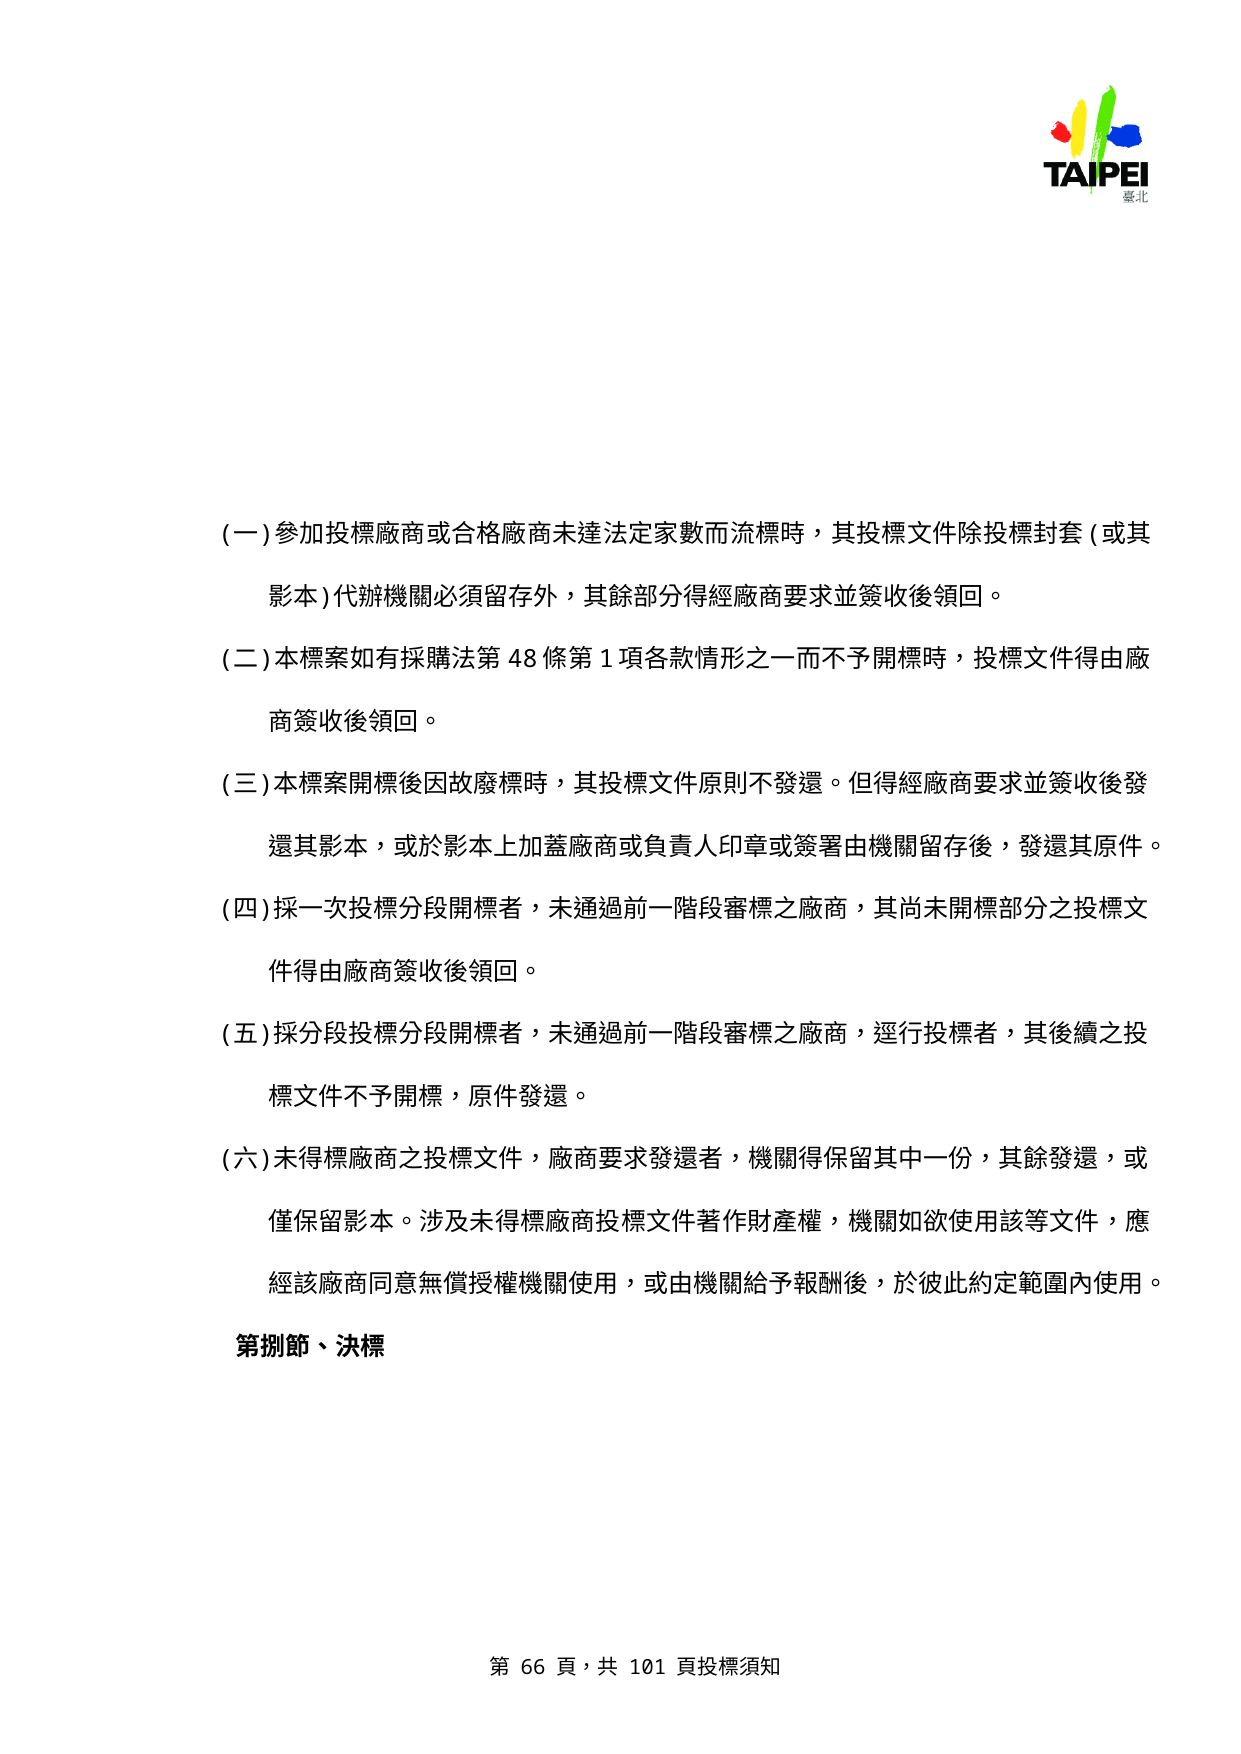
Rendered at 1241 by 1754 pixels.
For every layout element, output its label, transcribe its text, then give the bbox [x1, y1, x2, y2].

text (五)採分段投標分段開標者，未通過前一階段審標之廠商，逕行投標者，其後續之投標文件不予開標，原件發還。 [218, 990, 1152, 1115]
text (三)本標案開標後因故廢標時，其投標文件原則不發還。但得經廠商要求並簽收後發還其影本，或於影本上加蓋廠商或負責人印章或簽署由機關留存後，發還其原件。 [218, 740, 1152, 865]
text (二)本標案如有採購法第48條第1項各款情形之一而不予開標時，投標文件得由廠商簽收後領回。 [218, 615, 1152, 740]
text (四)採一次投標分段開標者，未通過前一階段審標之廠商，其尚未開標部分之投標文件得由廠商簽收後領回。 [218, 865, 1152, 990]
text (一)參加投標廠商或合格廠商未達法定家數而流標時，其投標文件除投標封套(或其影本)代辦機關必須留存外，其餘部分得經廠商要求並簽收後領回。 [218, 490, 1152, 615]
text 第捌節、決標 [235, 1303, 1152, 1365]
text (六)未得標廠商之投標文件，廠商要求發還者，機關得保留其中一份，其餘發還，或僅保留影本。涉及未得標廠商投標文件著作財產權，機關如欲使用該等文件，應經該廠商同意無償授權機關使用，或由機關給予報酬後，於彼此約定範圍內使用。 [218, 1115, 1152, 1303]
